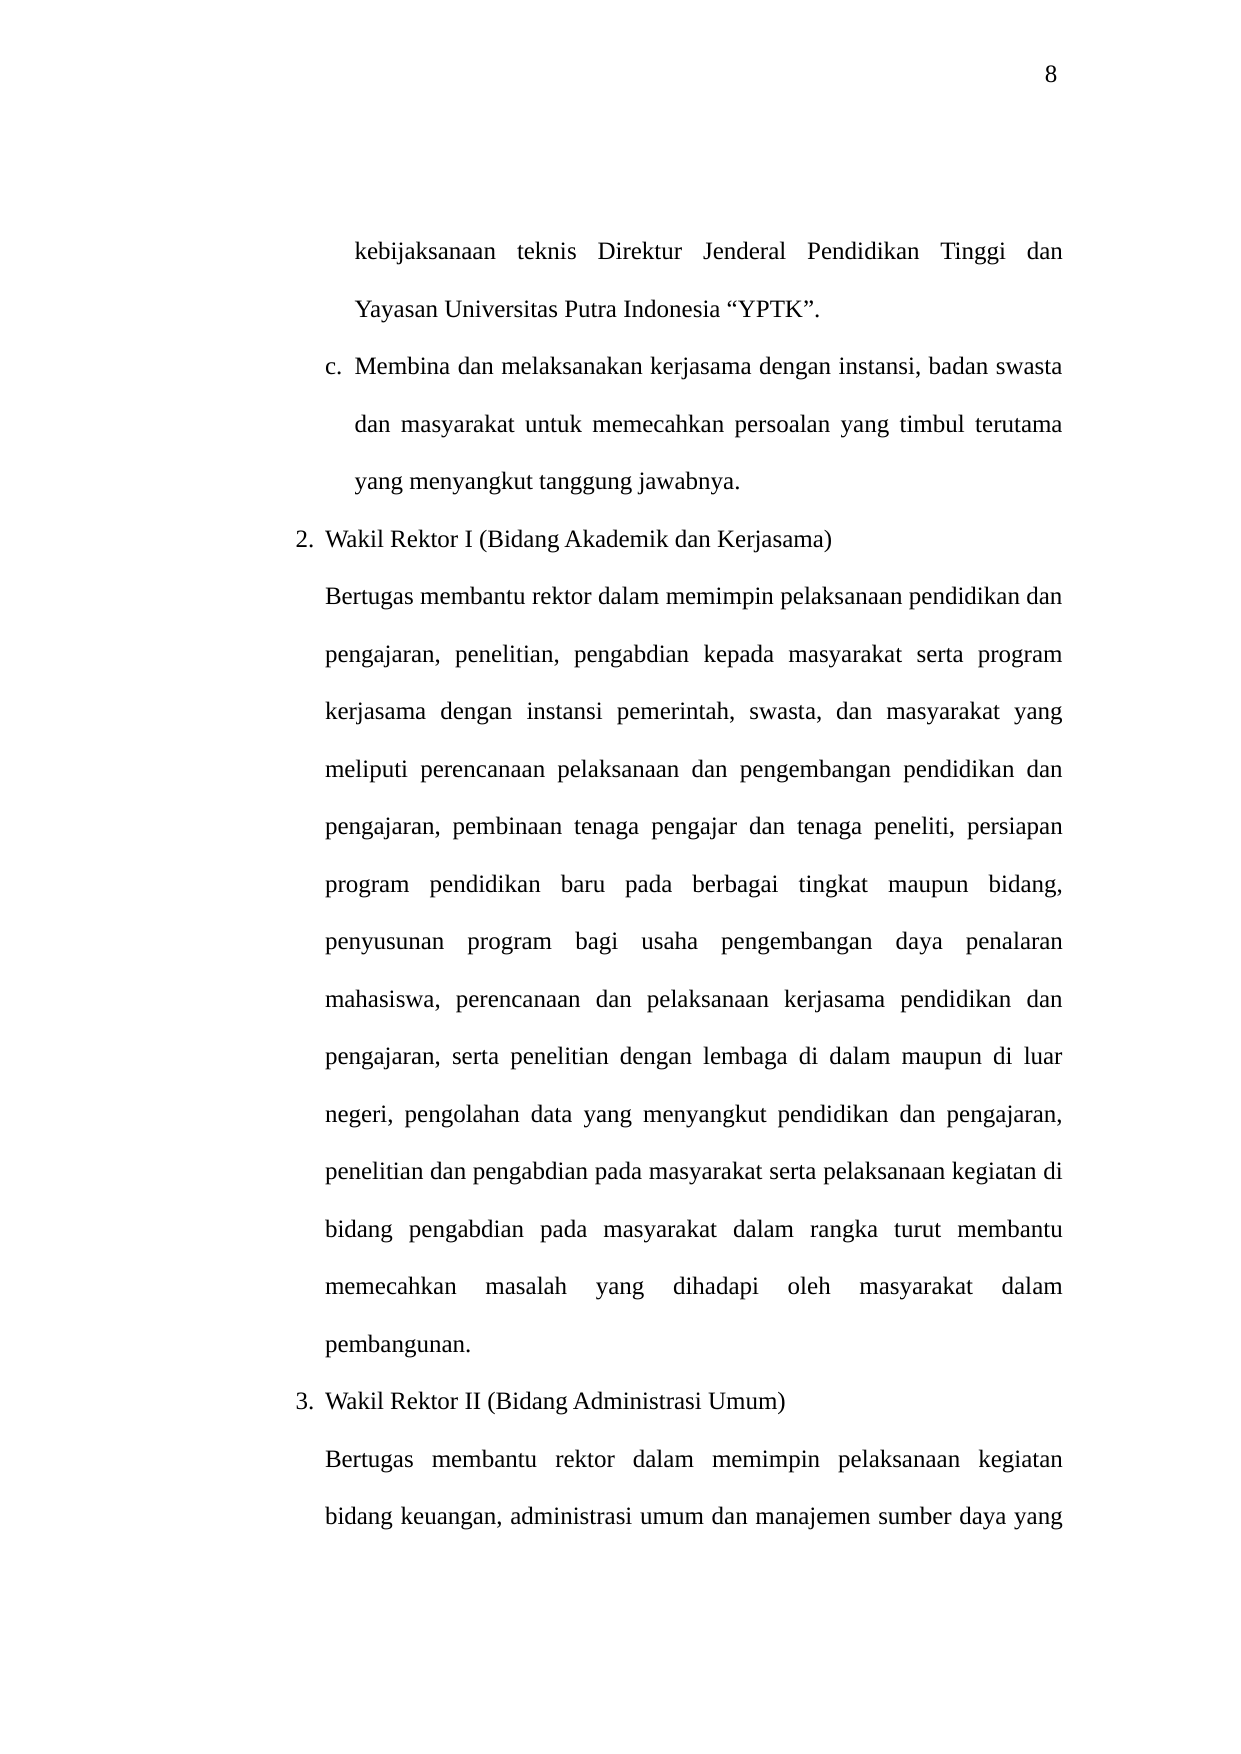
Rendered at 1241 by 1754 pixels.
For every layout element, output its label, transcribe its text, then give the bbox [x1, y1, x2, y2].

list kebijaksanaan teknis Direktur Jenderal Pendidikan Tinggi dan Yayasan Universitas Putra Indonesia “YPTK”. [325, 236, 1063, 322]
list Bertugas membantu rektor dalam memimpin pelaksanaan pendidikan dan pengajaran, penelitian, pengabdian kepada masyarakat serta program kerjasama dengan instansi pemerintah, swasta, dan masyarakat yang meliputi perencanaan pelaksanaan dan pengembangan pendidikan dan pengajaran, pembinaan tenaga pengajar dan tenaga peneliti, persiapan program pendidikan baru pada berbagai tingkat maupun bidang, penyusunan program bagi usaha pengembangan daya penalaran mahasiswa, perencanaan dan pelaksanaan kerjasama pendidikan dan pengajaran, serta penelitian dengan lembaga di dalam maupun di luar negeri, pengolahan data yang menyangkut pendidikan dan pengajaran, penelitian dan pengabdian pada masyarakat serta pelaksanaan kegiatan di bidang pengabdian pada masyarakat dalam rangka turut membantu memecahkan masalah yang dihadapi oleh masyarakat dalam pembangunan. [295, 581, 1063, 1357]
list Wakil Rektor I (Bidang Akademik dan Kerjasama) [295, 524, 1063, 552]
list Wakil Rektor II (Bidang Administrasi Umum) [295, 1386, 1063, 1415]
list Bertugas membantu rektor dalam memimpin pelaksanaan kegiatan bidang keuangan, administrasi umum dan manajemen sumber daya yang [295, 1444, 1063, 1530]
list Membina dan melaksanakan kerjasama dengan instansi, badan swasta dan masyarakat untuk memecahkan persoalan yang timbul terutama yang menyangkut tanggung jawabnya. [325, 351, 1063, 495]
